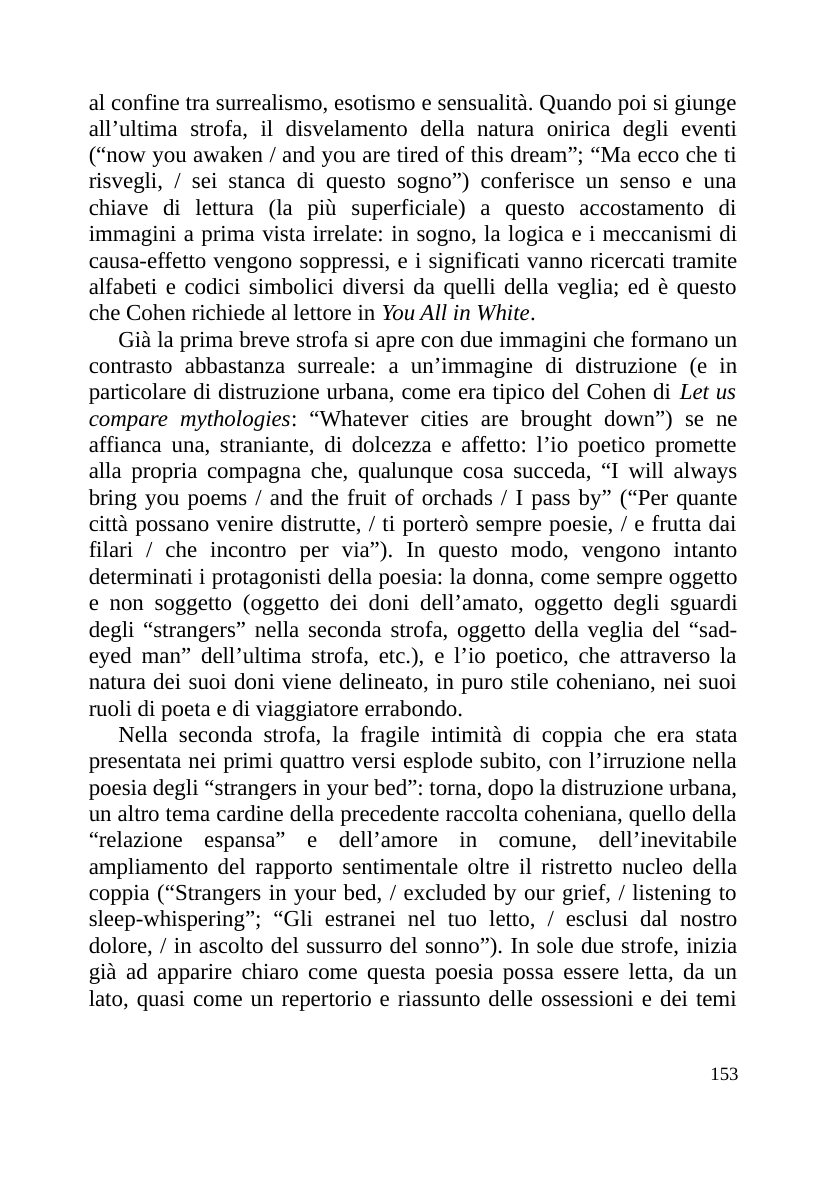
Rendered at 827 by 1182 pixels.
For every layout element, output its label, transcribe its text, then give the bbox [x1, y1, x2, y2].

text Nella seconda strofa, la fragile intimità di coppia che era stata presentata nei primi quattro versi esplode subito, con l’irruzione nella poesia degli “strangers in your bed”: torna, dopo la distruzione urbana, un altro tema cardine della precedente raccolta coheniana, quello della “relazione espansa” e dell’amore in comune, dell’inevitabile ampliamento del rapporto sentimentale oltre il ristretto nucleo della coppia (“Strangers in your bed, / excluded by our grief, / listening to sleep-whispering”; “Gli estranei nel tuo letto, / esclusi dal nostro dolore, / in ascolto del sussurro del sonno”). In sole due strofe, inizia già ad apparire chiaro come questa poesia possa essere letta, da un lato, quasi come un repertorio e riassunto delle ossessioni e dei temi [88, 721, 738, 1011]
text Già la prima breve strofa si apre con due immagini che formano un contrasto abbastanza surreale: a un’immagine di distruzione (e in particolare di distruzione urbana, come era tipico del Cohen di Let us compare mythologies: “Whatever cities are brought down”) se ne affianca una, straniante, di dolcezza e affetto: l’io poetico promette alla propria compagna che, qualunque cosa succeda, “I will always bring you poems / and the fruit of orchads / I pass by” (“Per quante città possano venire distrutte, / ti porterò sempre poesie, / e frutta dai filari / che incontro per via”). In questo modo, vengono intanto determinati i protagonisti della poesia: la donna, come sempre oggetto e non soggetto (oggetto dei doni dell’amato, oggetto degli sguardi degli “strangers” nella seconda strofa, oggetto della veglia del “sad-eyed man” dell’ultima strofa, etc.), e l’io poetico, che attraverso la natura dei suoi doni viene delineato, in puro stile coheniano, nei suoi ruoli di poeta e di viaggiatore errabondo. [88, 326, 738, 721]
text al confine tra surrealismo, esotismo e sensualità. Quando poi si giunge all’ultima strofa, il disvelamento della natura onirica degli eventi (“now you awaken / and you are tired of this dream”; “Ma ecco che ti risvegli, / sei stanca di questo sogno”) conferisce un senso e una chiave di lettura (la più superficiale) a questo accostamento di immagini a prima vista irrelate: in sogno, la logica e i meccanismi di causa-effetto vengono soppressi, e i significati vanno ricercati tramite alfabeti e codici simbolici diversi da quelli della veglia; ed è questo che Cohen richiede al lettore in You All in White. [88, 88, 738, 326]
